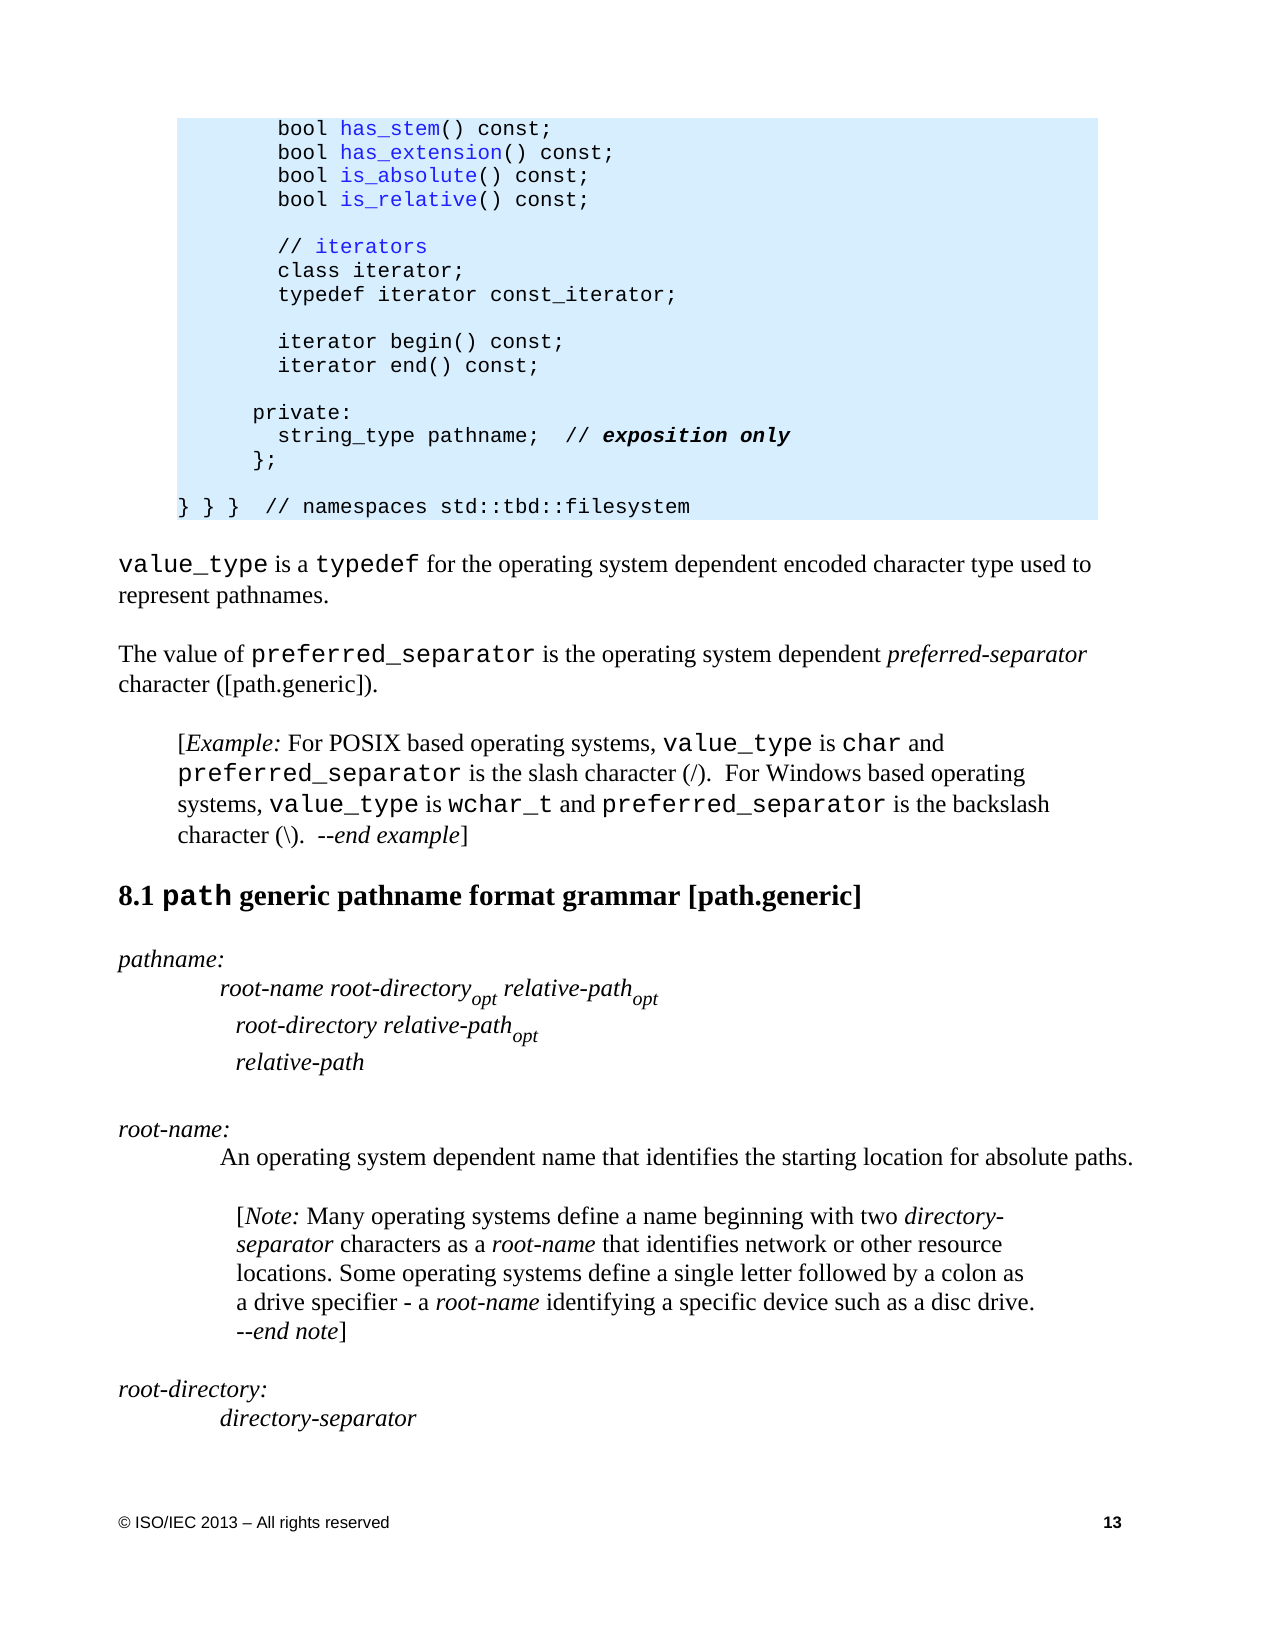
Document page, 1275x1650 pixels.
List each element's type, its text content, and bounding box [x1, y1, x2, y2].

text root-name: An operating system dependent name that identifies the starting location for absolute paths. [118, 1114, 1157, 1171]
text bool is_absolute() const; [177, 165, 1098, 189]
text value_type is a typedef for the operating system dependent encoded character type used to represent pathnames. [118, 549, 1157, 609]
text The value of preferred_separator is the operating system dependent preferred-separator character ([path.generic]). [118, 639, 1157, 698]
text } } } // namespaces std::tbd::filesystem [177, 496, 1098, 520]
text [Example: For POSIX based operating systems, value_type is char and preferred_separator is the slash character (/). For Windows based operating systems, value_type is wchar_t and preferred_separator is the backslash character (\). --end example] [177, 728, 1098, 849]
text }; [177, 449, 1098, 473]
text root-directory: directory-separator [118, 1374, 1157, 1460]
text typedef iterator const_iterator; [177, 284, 1098, 307]
text iterator begin() const; [177, 331, 1098, 354]
text bool has_stem() const; [177, 118, 1098, 142]
text // iterators [177, 236, 1098, 260]
text pathname: root-name root-directoryopt relative-pathopt root-directory relative-pathopt relative-path [118, 944, 1157, 1084]
text [Note: Many operating systems define a name beginning with two directory-separator characters as a root-name that identifies network or other resource locations. Some operating systems define a single letter followed by a colon as a drive specifier - a root-name identifying a specific device such as a disc drive. --end note] [236, 1201, 1039, 1344]
text string_type pathname; // exposition only [177, 426, 1098, 449]
subtitle 8.1 path generic pathname format grammar [path.generic] [118, 878, 1157, 914]
text bool is_relative() const; [177, 189, 1098, 213]
text bool has_extension() const; [177, 142, 1098, 165]
text class iterator; [177, 260, 1098, 284]
text iterator end() const; [177, 354, 1098, 378]
text private: [177, 402, 1098, 426]
